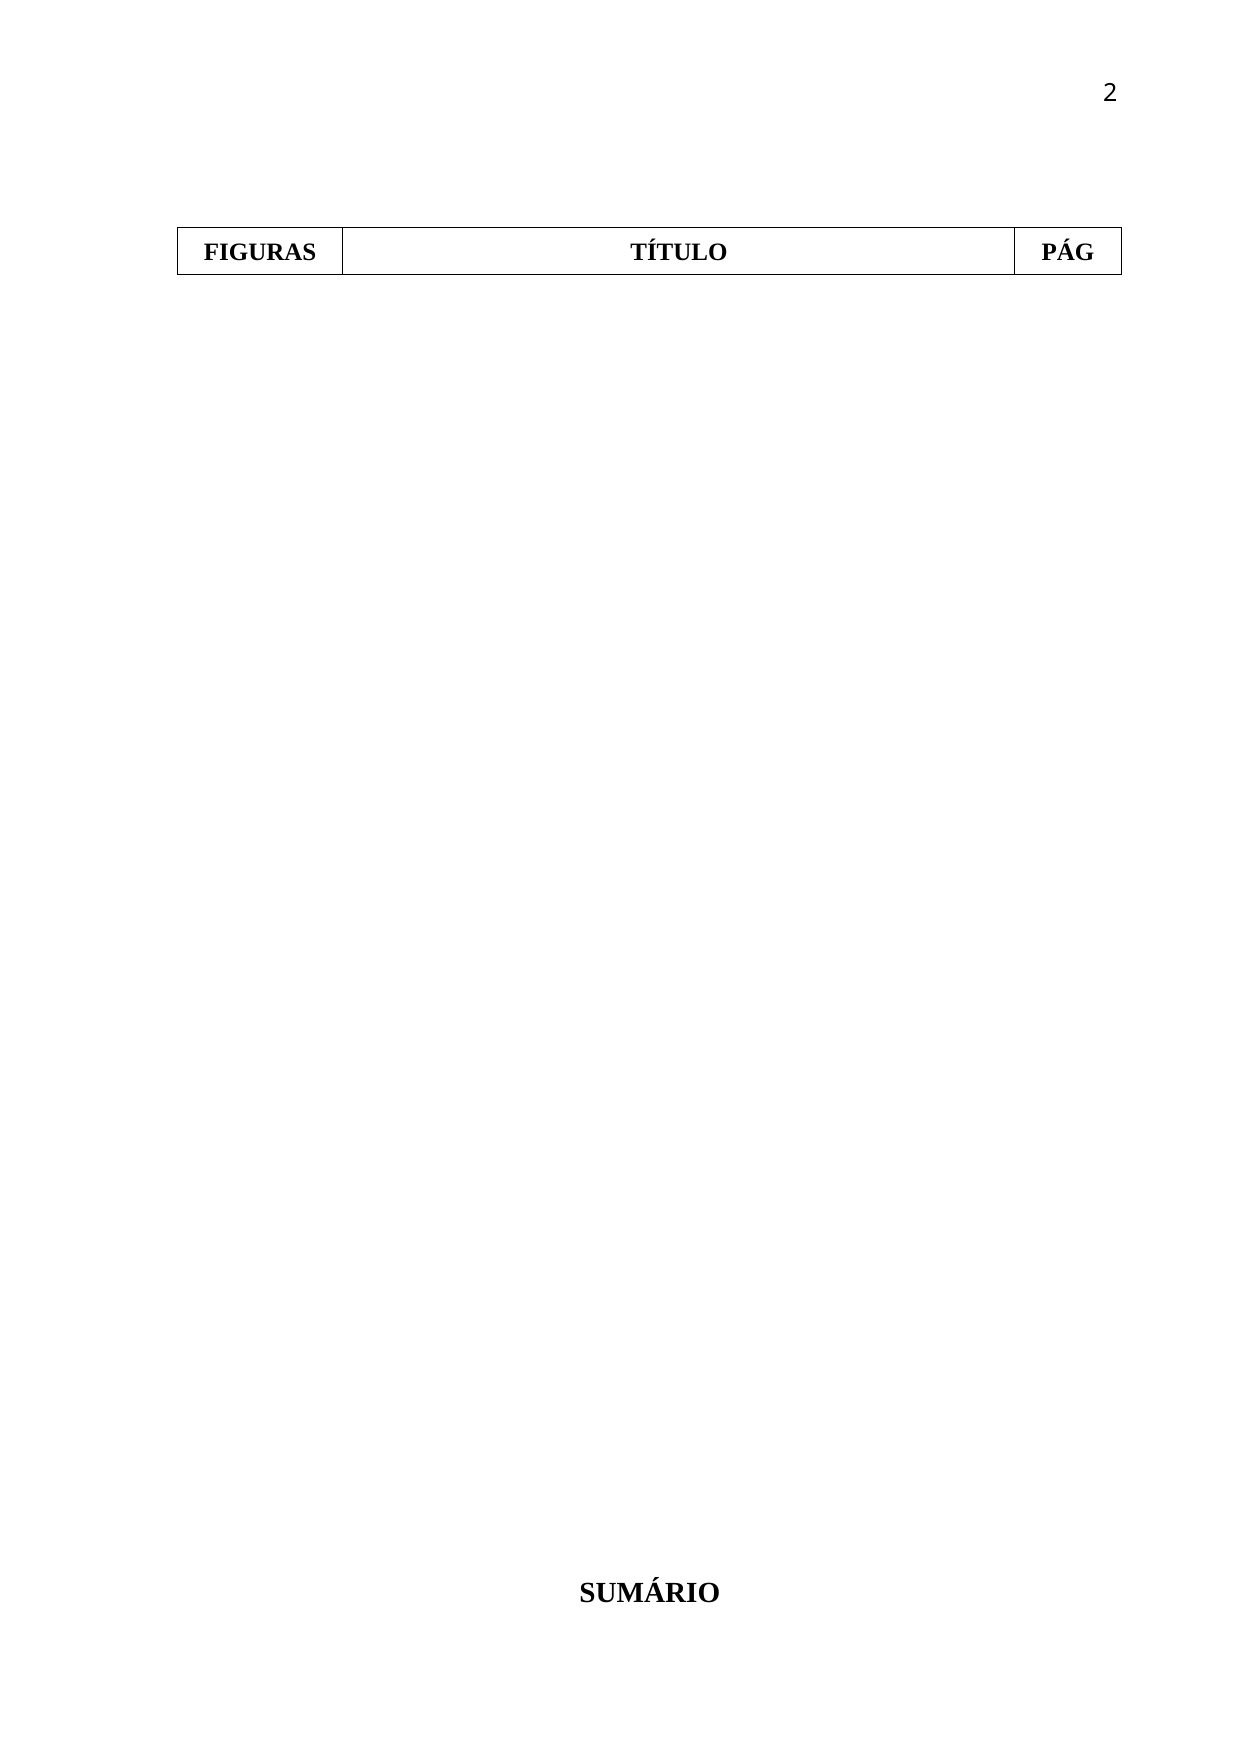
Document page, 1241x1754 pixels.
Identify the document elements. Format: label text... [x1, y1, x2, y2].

text SUMÁRIO [177, 1575, 1122, 1609]
table_header FIGURAS [178, 228, 342, 274]
table_header PÁG [1015, 228, 1121, 274]
table_header TÍTULO [343, 228, 1014, 274]
